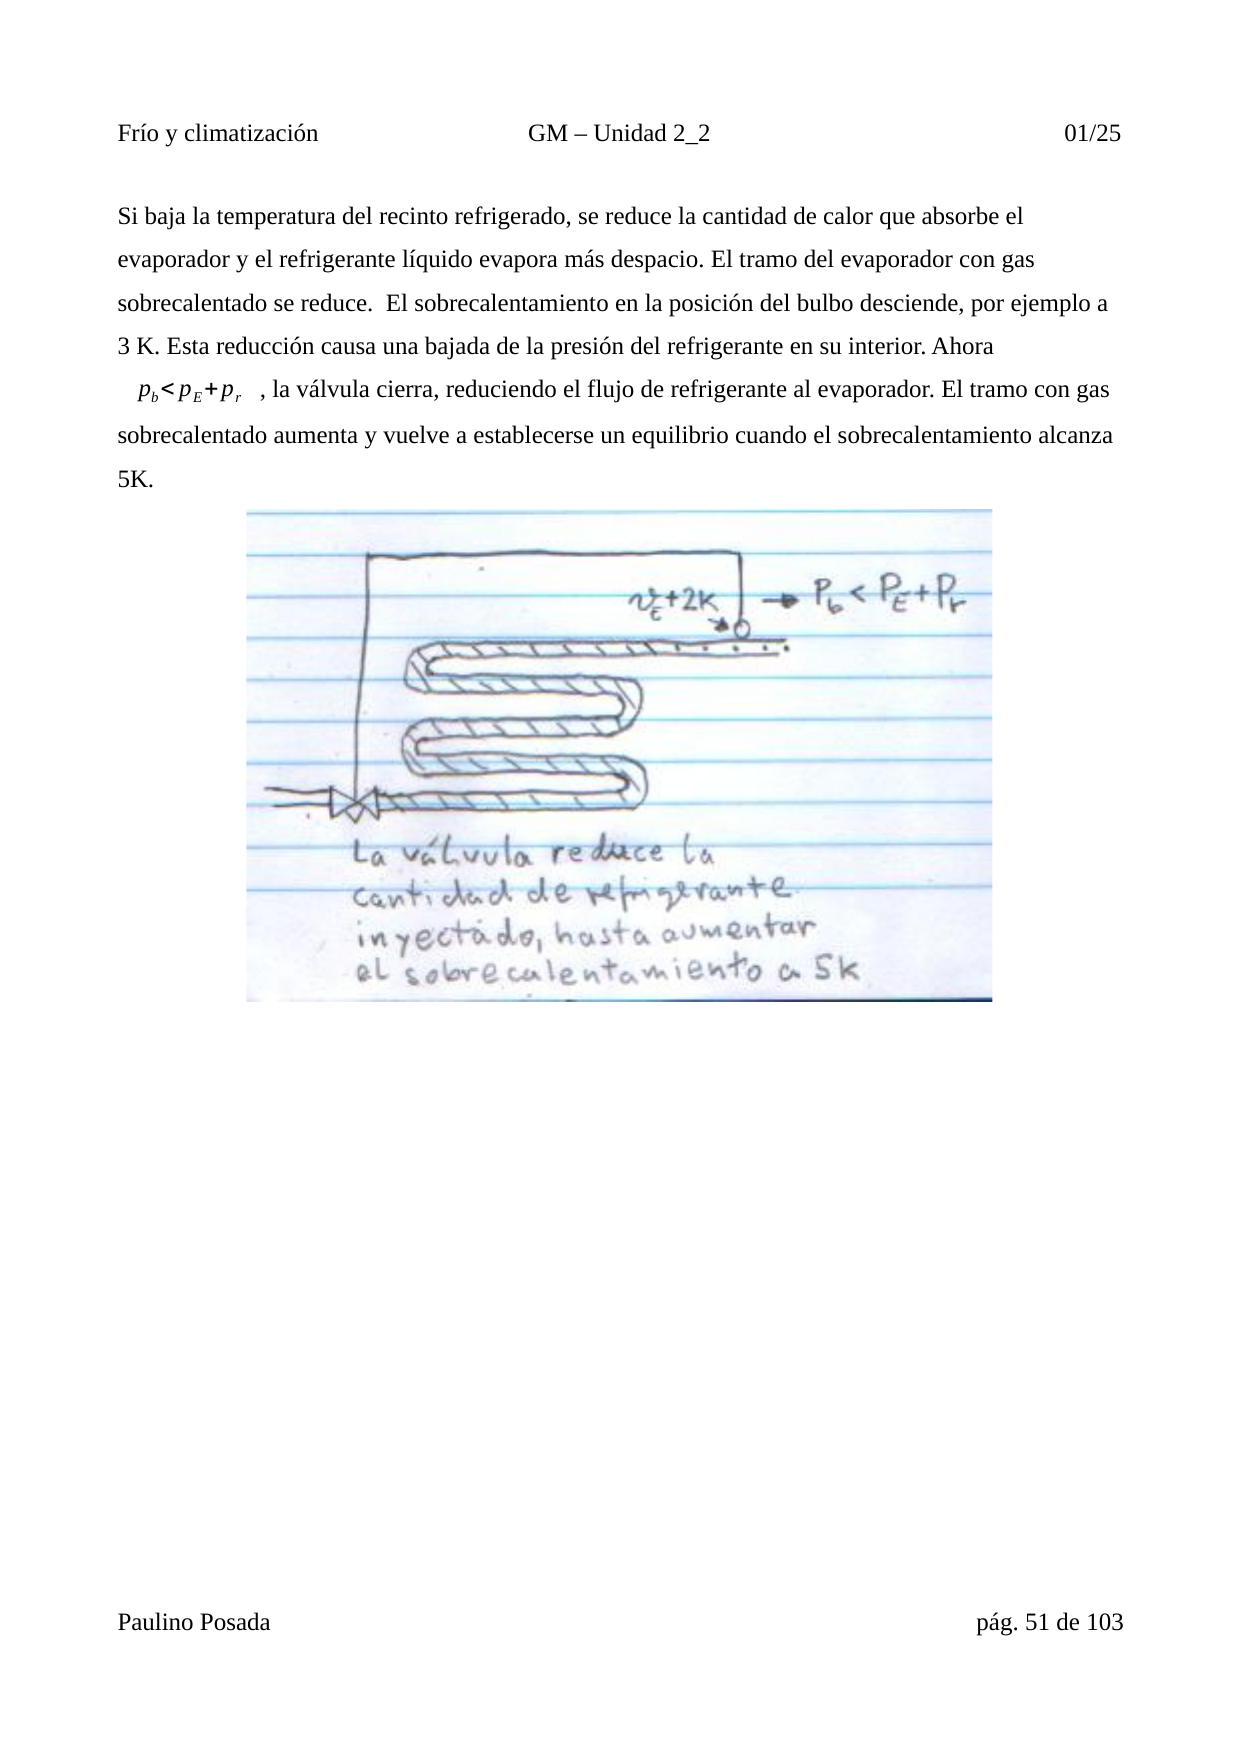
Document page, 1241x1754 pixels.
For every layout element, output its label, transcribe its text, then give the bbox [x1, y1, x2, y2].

text Si baja la temperatura del recinto refrigerado, se reduce la cantidad de calor que absorbe el evaporador y el refrigerante líquido evapora más despacio. El tramo del evaporador con gas sobrecalentado se reduce. El sobrecalentamiento en la posición del bulbo desciende, por ejemplo a 3 K. Esta reducción causa una bajada de la presión del refrigerante en su interior. Ahora , la válvula cierra, reduciendo el flujo de refrigerante al evaporador. El tramo con gas sobrecalentado aumenta y vuelve a establecerse un equilibrio cuando el sobrecalentamiento alcanza 5K. [117, 201, 1123, 492]
picture [246, 509, 993, 1002]
